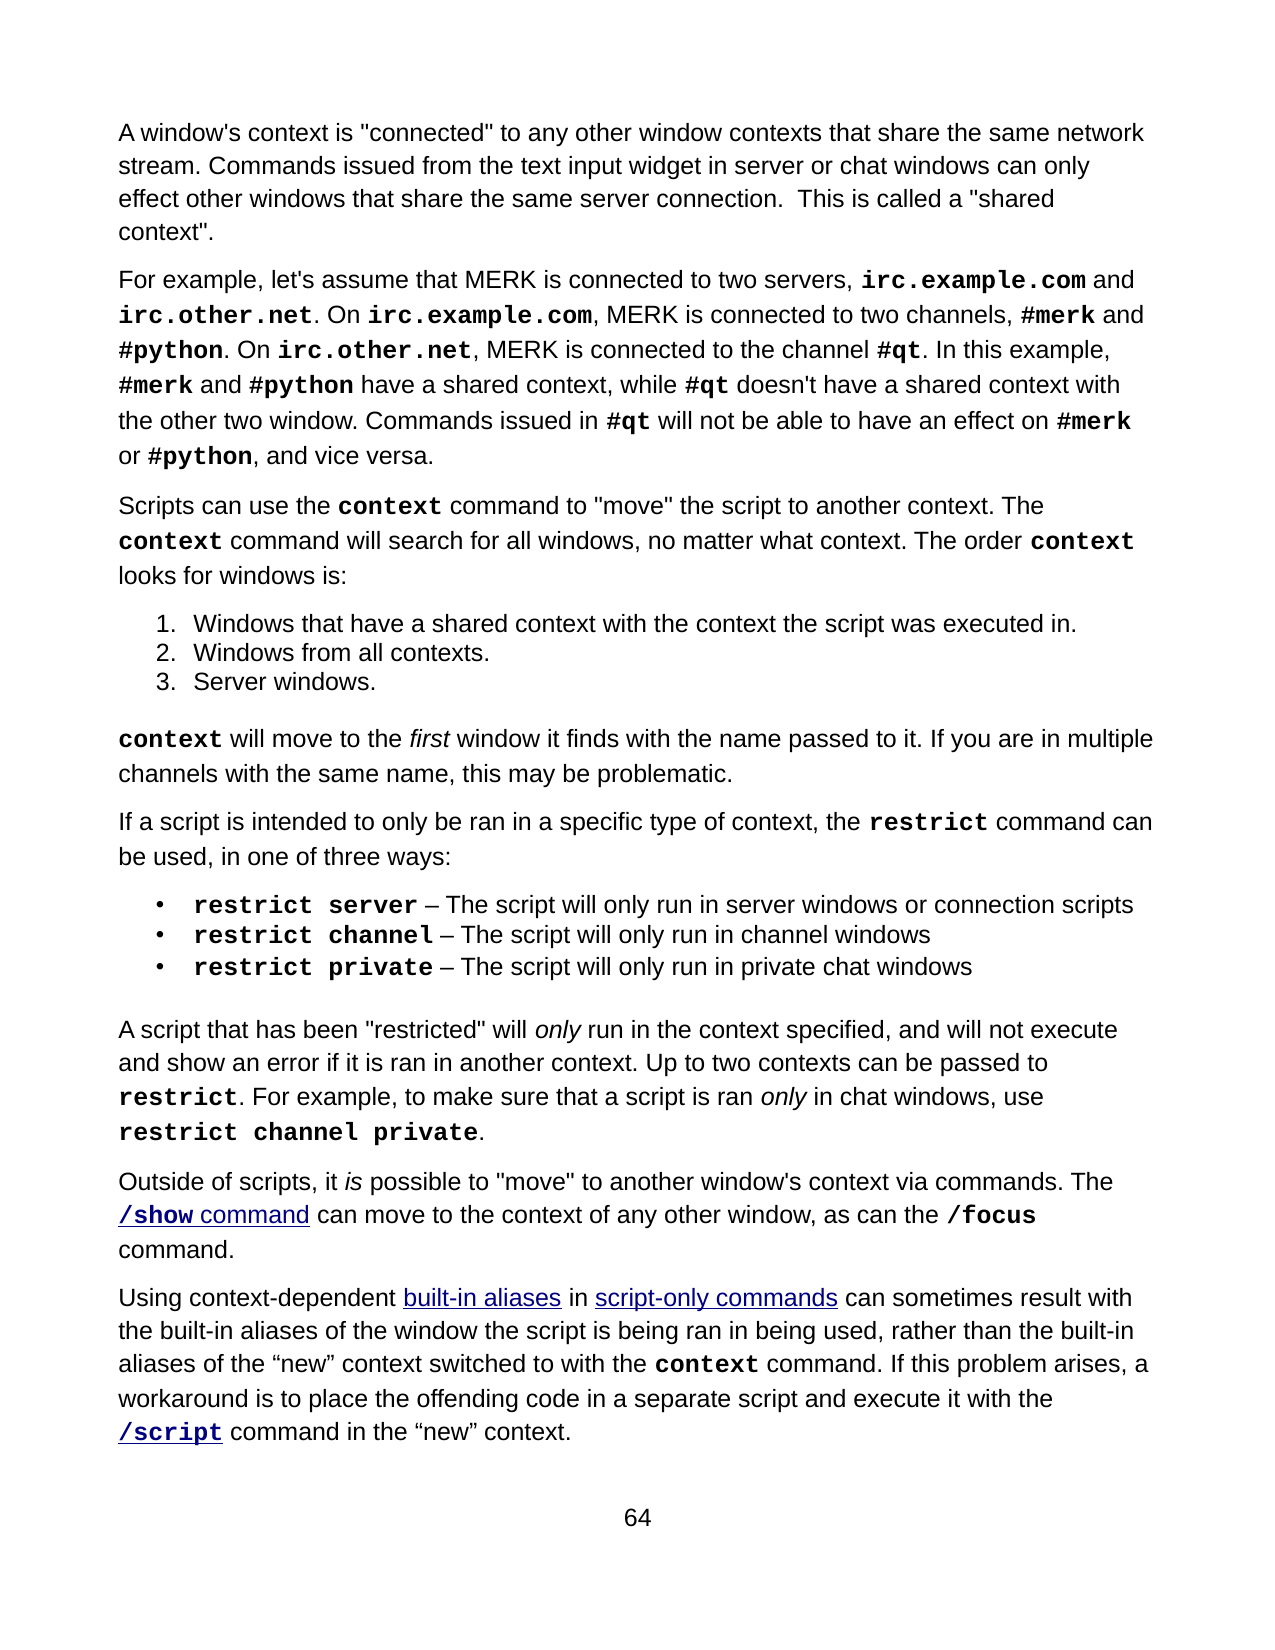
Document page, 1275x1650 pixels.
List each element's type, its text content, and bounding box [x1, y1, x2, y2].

text Using context-dependent built-in aliases in script-only commands can sometimes result with the built-in aliases of the window the script is being ran in being used, rather than the built-in aliases of the “new” context switched to with the context command. If this problem arises, a workaround is to place the offending code in a separate script and execute it with the /script command in the “new” context. [118, 1283, 1157, 1448]
text Scripts can use the context command to "move" the script to another context. The context command will search for all windows, no matter what context. The order context looks for windows is: [118, 491, 1157, 590]
list Windows from all contexts. [156, 638, 1157, 666]
list restrict server – The script will only run in server windows or connection scripts [156, 889, 1157, 921]
list restrict private – The script will only run in private chat windows [156, 951, 1157, 982]
text If a script is intended to only be ran in a specific type of context, the restrict command can be used, in one of three ways: [118, 807, 1157, 871]
text Outside of scripts, it is possible to "move" to another window's context via commands. The /show command can move to the context of any other window, as can the /focus command. [118, 1167, 1157, 1264]
text context will move to the first window it finds with the name passed to it. If you are in multiple channels with the same name, this may be problematic. [118, 724, 1157, 788]
text A script that has been "restricted" will only run in the context specified, and will not execute and show an error if it is ran in another context. Up to two contexts can be passed to restrict. For example, to make sure that a script is ran only in chat windows, use restrict channel private. [118, 982, 1157, 1148]
text For example, let's assume that MERK is connected to two servers, irc.example.com and irc.other.net. On irc.example.com, MERK is connected to two channels, #merk and #python. On irc.other.net, MERK is connected to the channel #qt. In this example, #merk and #python have a shared context, while #qt doesn't have a shared context with the other two window. Commands issued in #qt will not be able to have an effect on #merk or #python, and vice versa. [118, 265, 1157, 472]
list restrict channel – The script will only run in channel windows [156, 921, 1157, 951]
list Windows that have a shared context with the context the script was executed in. [156, 609, 1157, 638]
text A window's context is "connected" to any other window contexts that share the same network stream. Commands issued from the text input widget in server or chat windows can only effect other windows that share the same server connection. This is called a "shared context". [118, 118, 1157, 246]
list Server windows. [156, 666, 1157, 695]
